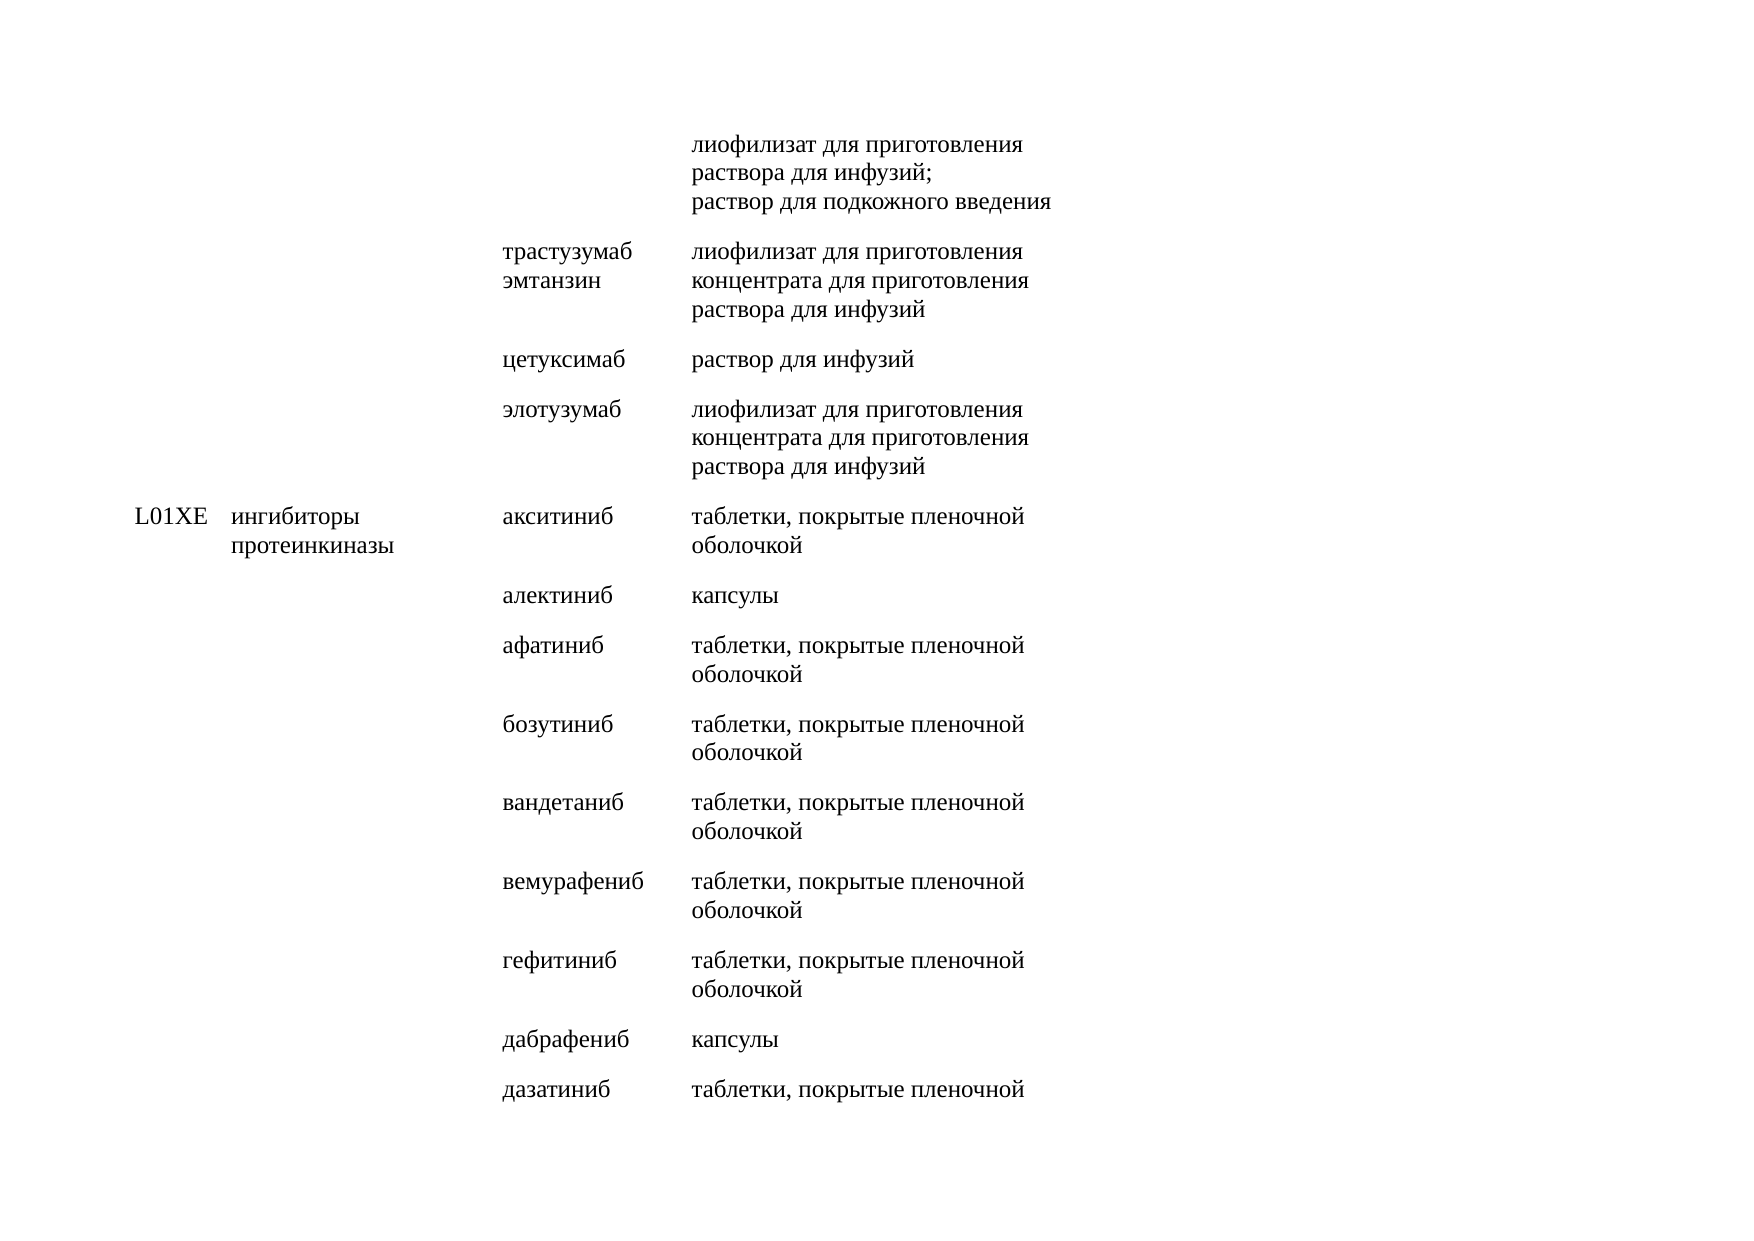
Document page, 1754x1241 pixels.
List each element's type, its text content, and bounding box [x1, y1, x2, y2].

table_cell [118, 383, 224, 491]
table_cell дазатиниб [496, 1063, 685, 1113]
table_cell лиофилизат для приготовления раствора для инфузий; раствор для подкожного введения [685, 118, 1063, 226]
table_cell [224, 777, 496, 856]
table_cell таблетки, покрытые пленочной оболочкой [685, 619, 1063, 698]
table_cell афатиниб [496, 619, 685, 698]
table_cell [496, 118, 685, 226]
table_cell [224, 619, 496, 698]
table_cell акситиниб [496, 491, 685, 569]
table_cell вемурафениб [496, 856, 685, 934]
table_cell таблетки, покрытые пленочной оболочкой [685, 856, 1063, 934]
table_cell цетуксимаб [496, 333, 685, 383]
table_cell лиофилизат для приготовления концентрата для приготовления раствора для инфузий [685, 226, 1063, 333]
table_cell таблетки, покрытые пленочной оболочкой [685, 698, 1063, 777]
table_cell [224, 226, 496, 333]
table_cell [224, 1013, 496, 1063]
table_cell [224, 118, 496, 226]
table_cell [118, 619, 224, 698]
table_cell [224, 569, 496, 619]
table_cell [118, 856, 224, 934]
table_cell трастузумаб эмтанзин [496, 226, 685, 333]
table_cell [224, 1063, 496, 1113]
table_cell дабрафениб [496, 1013, 685, 1063]
table_cell [118, 934, 224, 1013]
table_cell элотузумаб [496, 383, 685, 491]
table_cell вандетаниб [496, 777, 685, 856]
table_cell таблетки, покрытые пленочной оболочкой [685, 491, 1063, 569]
table_cell алектиниб [496, 569, 685, 619]
table_cell ингибиторы протеинкиназы [224, 491, 496, 569]
table_cell [118, 569, 224, 619]
table_cell L01XE [118, 491, 224, 569]
table_cell [224, 934, 496, 1013]
table_cell [118, 698, 224, 777]
table_cell бозутиниб [496, 698, 685, 777]
table_cell [224, 383, 496, 491]
table_cell [224, 856, 496, 934]
table_cell [118, 1013, 224, 1063]
table_cell таблетки, покрытые пленочной оболочкой [685, 934, 1063, 1013]
table_cell лиофилизат для приготовления концентрата для приготовления раствора для инфузий [685, 383, 1063, 491]
table_cell гефитиниб [496, 934, 685, 1013]
table_cell капсулы [685, 1013, 1063, 1063]
table_cell таблетки, покрытые пленочной [685, 1063, 1063, 1113]
table_cell [118, 1063, 224, 1113]
table_cell [118, 118, 224, 226]
table_cell [118, 777, 224, 856]
table_cell таблетки, покрытые пленочной оболочкой [685, 777, 1063, 856]
table_cell [224, 698, 496, 777]
table_cell капсулы [685, 569, 1063, 619]
table_cell [118, 226, 224, 333]
table_cell [118, 333, 224, 383]
table_cell [224, 333, 496, 383]
table_cell раствор для инфузий [685, 333, 1063, 383]
